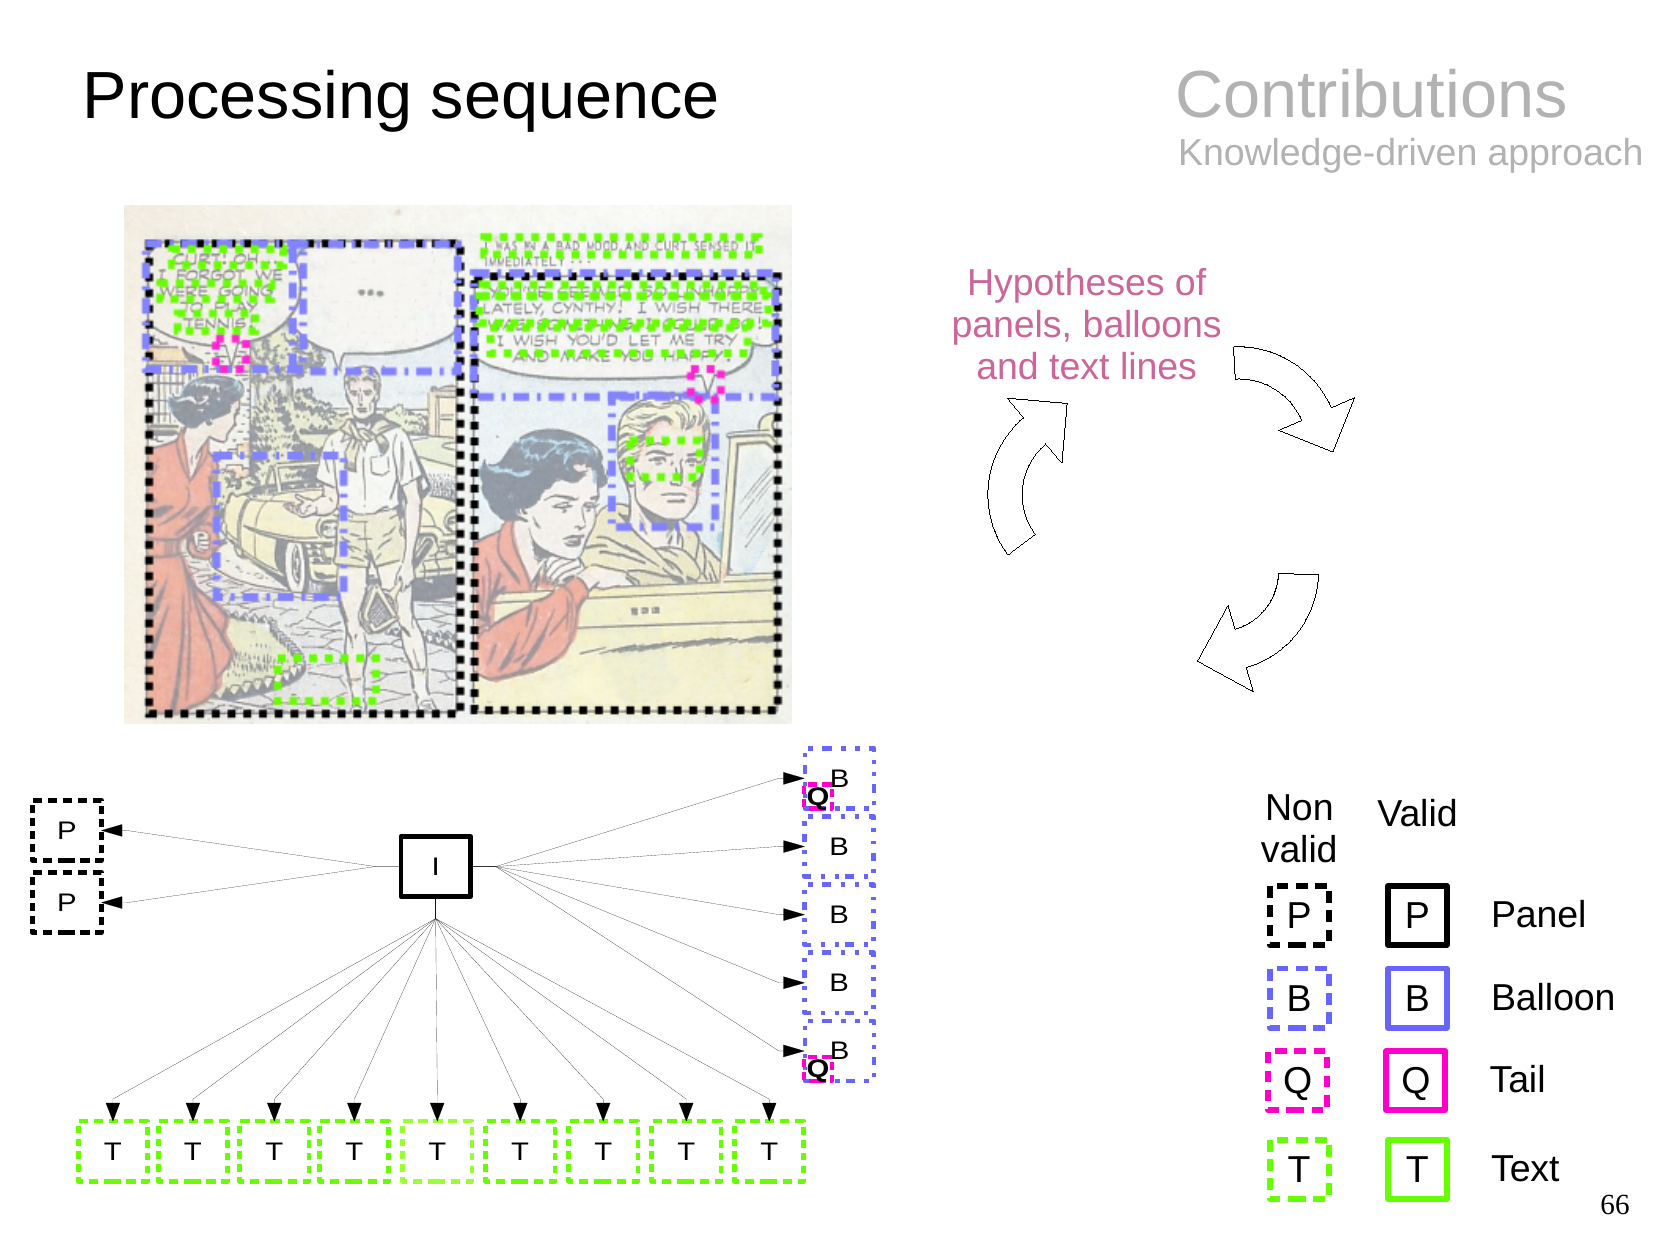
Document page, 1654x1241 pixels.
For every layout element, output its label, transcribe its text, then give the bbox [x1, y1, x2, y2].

picture [124, 205, 792, 724]
text_box Panel [1476, 885, 1630, 943]
text_box Tail [1474, 1051, 1629, 1108]
text_box Valid [1340, 785, 1495, 843]
text_box Hypotheses of panels, balloons and text lines [897, 253, 1276, 395]
text_box Non valid [1222, 779, 1376, 879]
text_box B [1269, 968, 1329, 1028]
text_box T [1387, 1139, 1447, 1199]
title Processing sequence [82, 55, 1571, 136]
text_box Q [1268, 1051, 1328, 1111]
text_box P [1387, 885, 1447, 945]
text_box Text [1476, 1139, 1630, 1197]
text_box Q [1386, 1051, 1446, 1111]
text_box Balloon [1476, 968, 1654, 1026]
text_box P [1269, 885, 1329, 945]
text_box B [1387, 968, 1447, 1028]
chart [17, 738, 886, 1193]
text_box T [1269, 1139, 1329, 1199]
